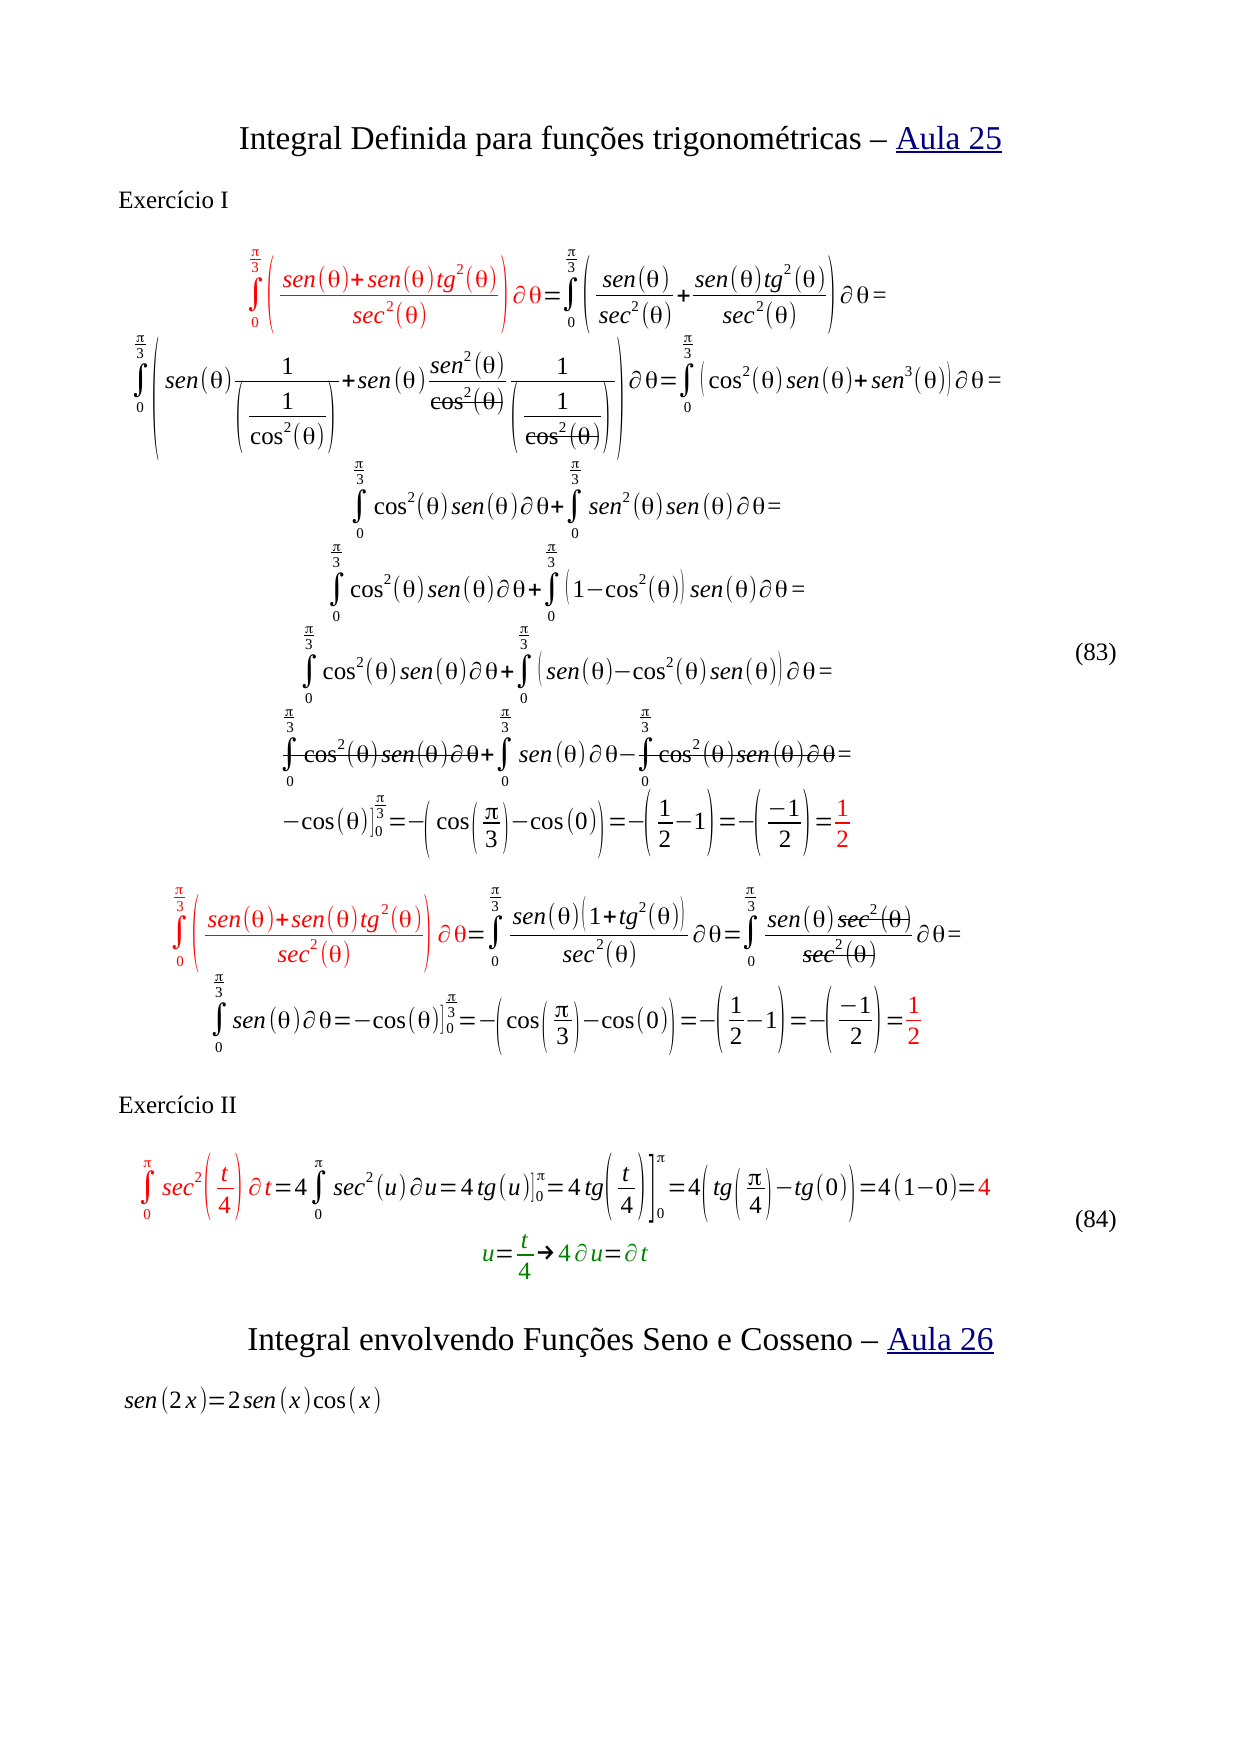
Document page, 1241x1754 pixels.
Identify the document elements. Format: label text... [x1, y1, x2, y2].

text Exercício II [118, 1090, 1122, 1118]
table_header [118, 243, 1010, 1061]
table_header [118, 1147, 1010, 1290]
table_header (83) [1010, 243, 1122, 1061]
table_header (84) [1010, 1147, 1122, 1290]
text Integral envolvendo Funções Seno e Cosseno – Aula 26 [118, 1319, 1122, 1357]
text Integral Definida para funções trigonométricas – Aula 25 [118, 118, 1122, 156]
text Exercício I [118, 185, 1122, 214]
